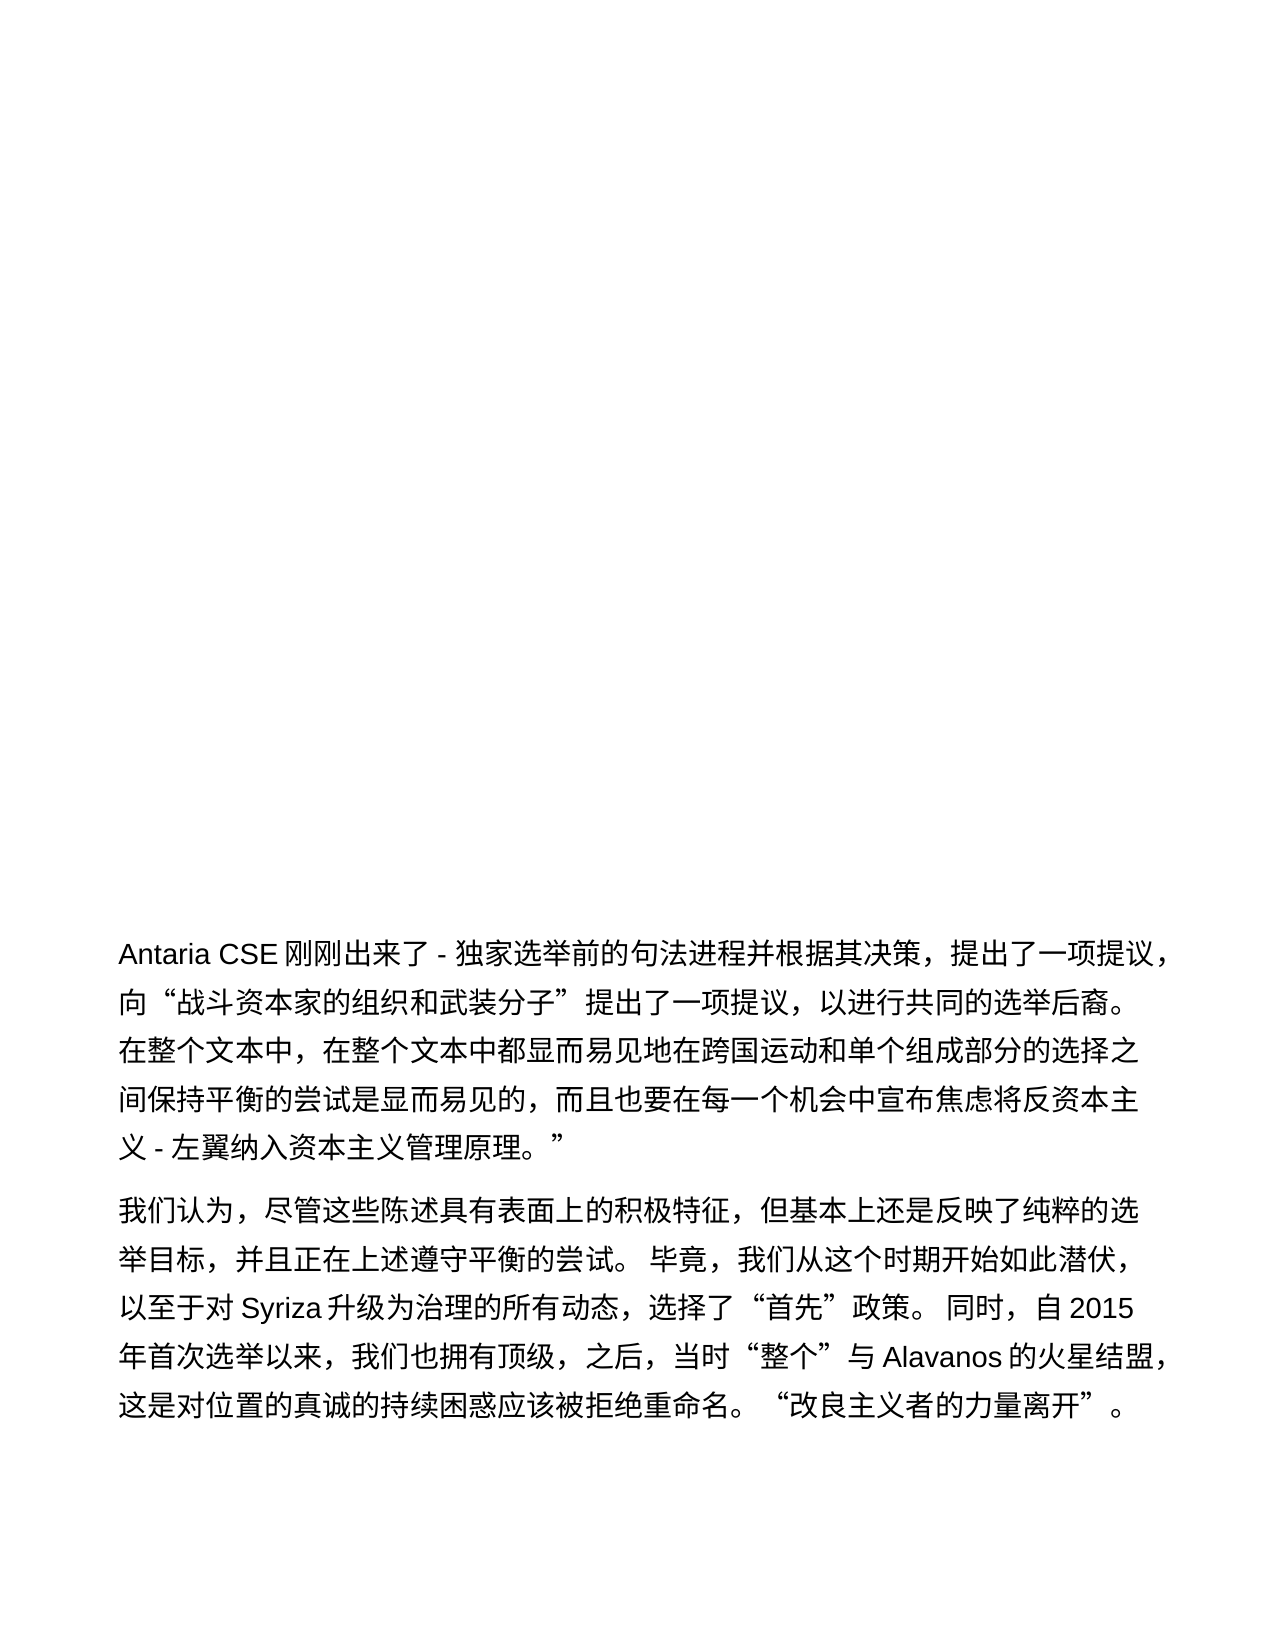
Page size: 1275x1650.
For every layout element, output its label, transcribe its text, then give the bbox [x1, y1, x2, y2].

text 我们认为，尽管这些陈述具有表面上的积极特征，但基本上还是反映了纯粹的选举目标，并且正在上述遵守平衡的尝试。 毕竟，我们从这个时期开始如此潜伏，以至于对Syriza升级为治理的所有动态，选择了“首先”政策。 同时，自2015年首次选举以来，我们也拥有顶级，之后，当时“整个”与Alavanos的火星结盟，这是对位置的真诚的持续困惑应该被拒绝重命名。“改良主义者的力量离开”。 [118, 1188, 1157, 1424]
text Antaria CSE刚刚出来了 - 独家选举前的句法进程并根据其决策，提出了一项提议，向“战斗资本家的组织和武装分子”提出了一项提议，以进行共同的选举后裔。 在整个文本中，在整个文本中都显而易见地在跨国运动和单个组成部分的选择之间保持平衡的尝试是显而易见的，而且也要在每一个机会中宣布焦虑将反资本主义 - 左翼纳入资本主义管理原理。” [118, 118, 1157, 1167]
